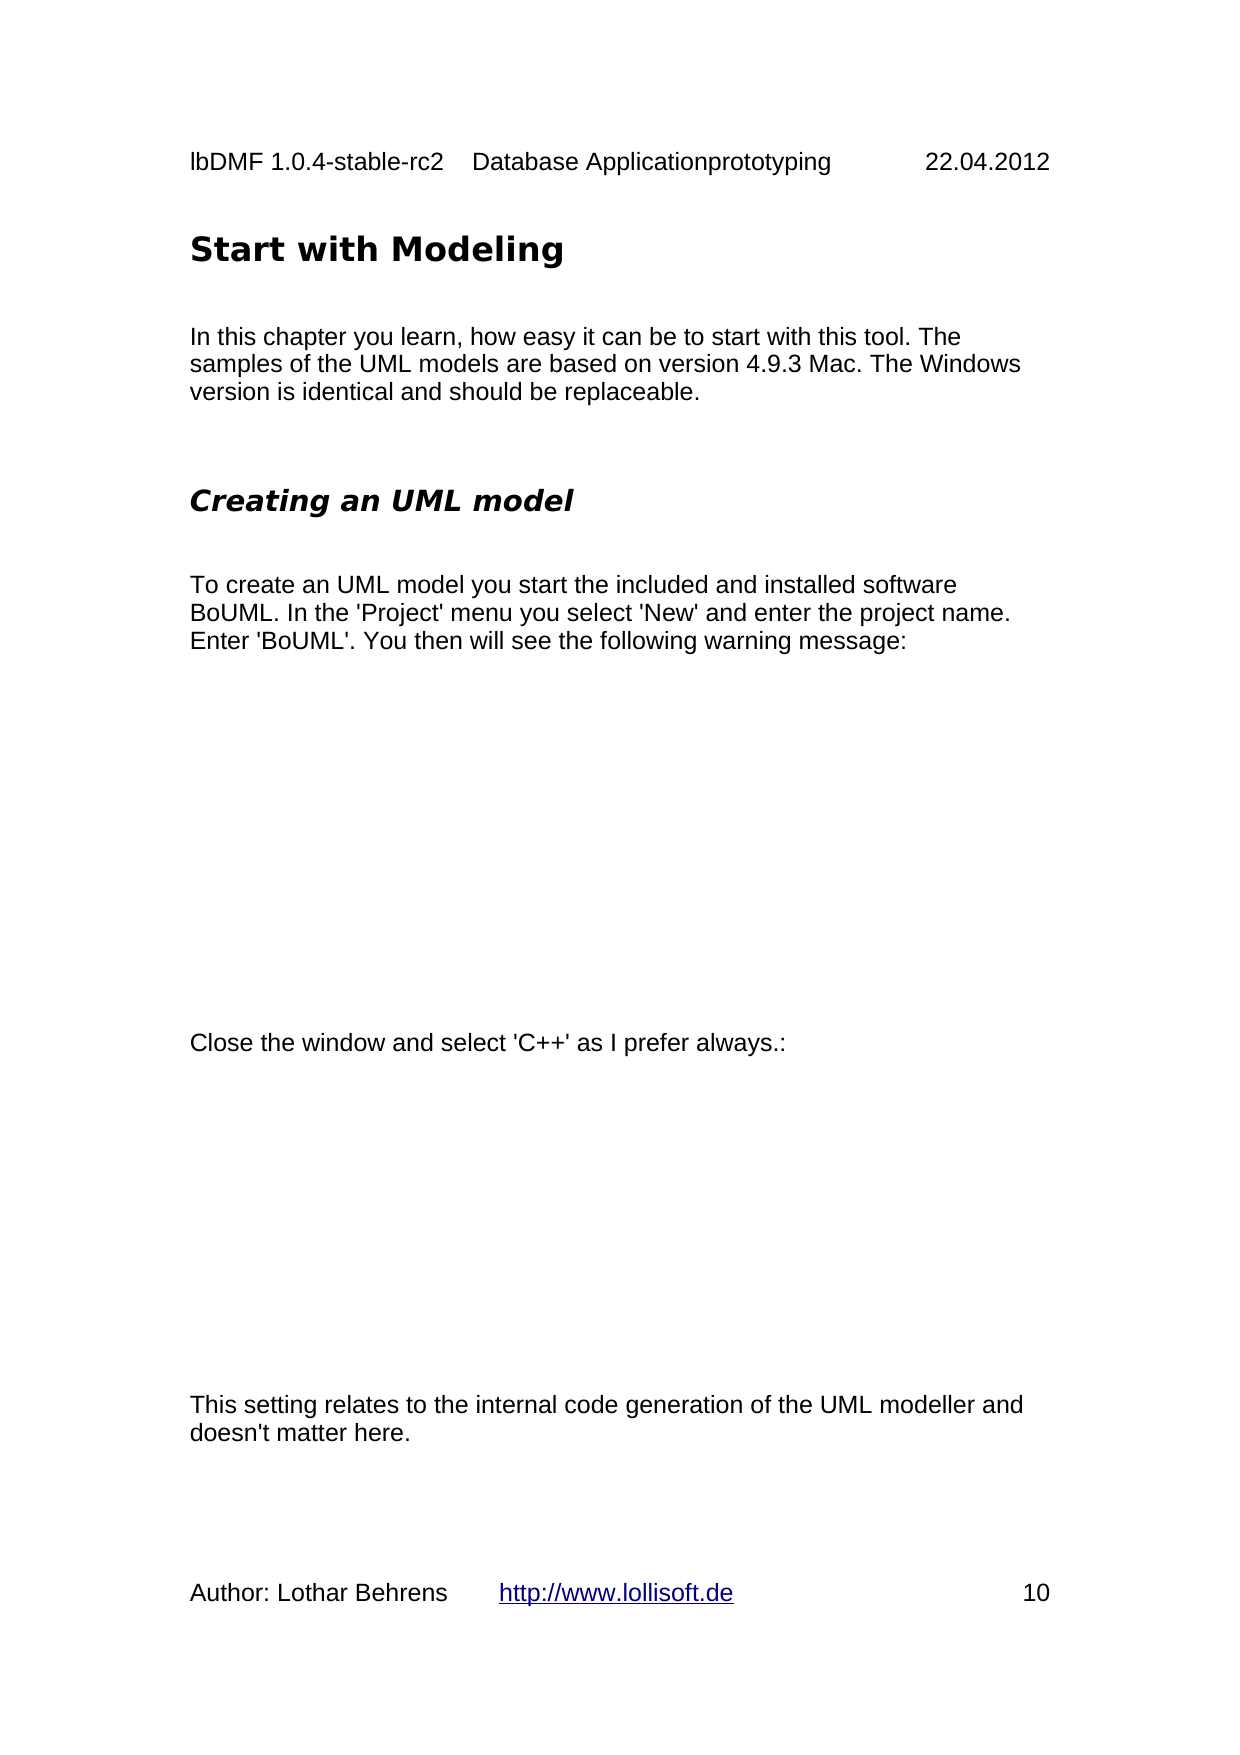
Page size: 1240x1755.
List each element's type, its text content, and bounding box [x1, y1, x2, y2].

text This setting relates to the internal code generation of the UML modeller and doesn't matter here. [189, 1391, 1050, 1446]
subtitle Creating an UML model [189, 484, 1050, 518]
text To create an UML model you start the included and installed software BoUML. In the 'Project' menu you select 'New' and enter the project name. Enter 'BoUML'. You then will see the following warning message: [189, 571, 1050, 654]
text Close the window and select 'C++' as I prefer always.: [189, 1029, 1050, 1057]
text In this chapter you learn, how easy it can be to start with this tool. The samples of the UML models are based on version 4.9.3 Mac. The Windows version is identical and should be replaceable. [189, 322, 1050, 406]
subtitle Start with Modeling [189, 230, 1050, 269]
